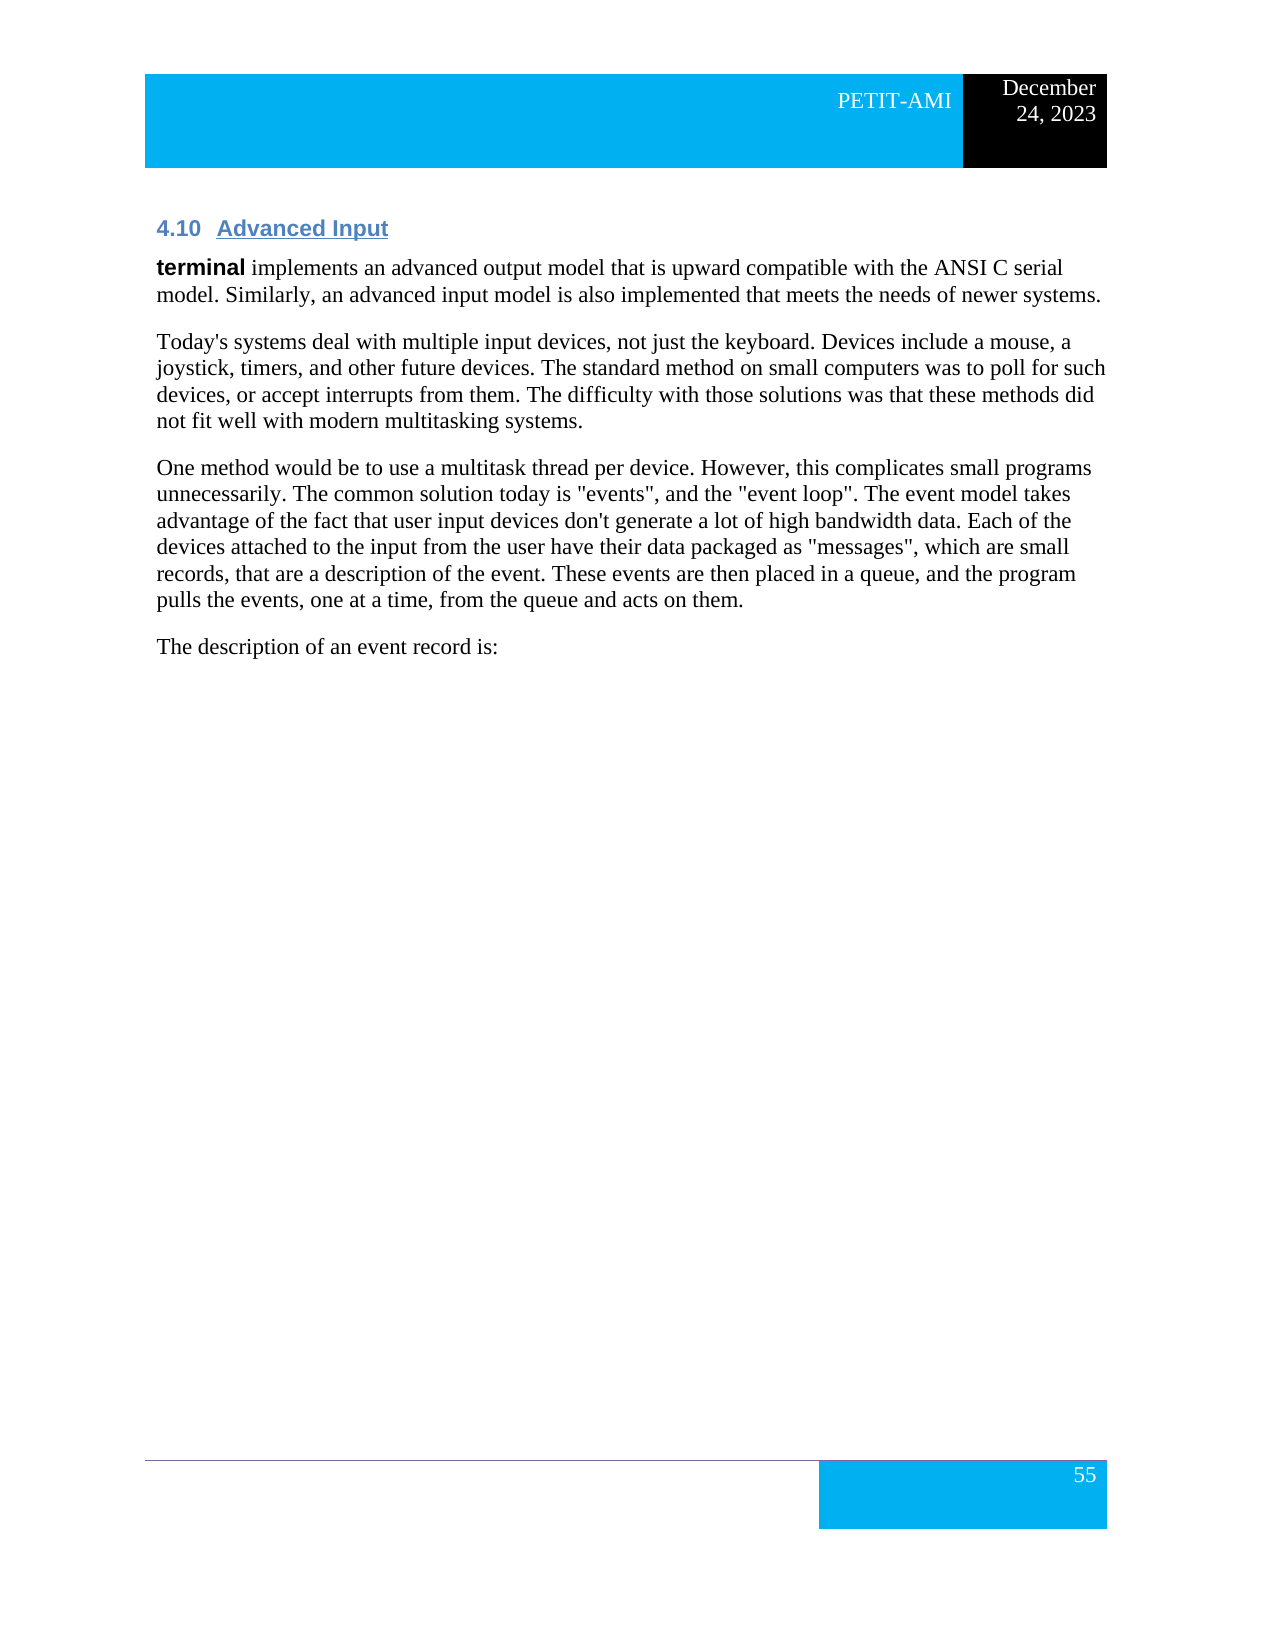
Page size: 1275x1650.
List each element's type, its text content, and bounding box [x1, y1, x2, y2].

text The description of an event record is: [156, 633, 1118, 659]
subtitle Advanced Input [156, 215, 1118, 242]
text One method would be to use a multitask thread per device. However, this complicates small programs unnecessarily. The common solution today is "events", and the "event loop". The event model takes advantage of the fact that user input devices don't generate a lot of high bandwidth data. Each of the devices attached to the input from the user have their data packaged as "messages", which are small records, that are a description of the event. These events are then placed in a queue, and the program pulls the events, one at a time, from the queue and acts on them. [156, 454, 1118, 612]
text terminal implements an advanced output model that is upward compatible with the ANSI C serial model. Similarly, an advanced input model is also implemented that meets the needs of newer systems. [156, 254, 1118, 307]
text Today's systems deal with multiple input devices, not just the keyboard. Devices include a mouse, a joystick, timers, and other future devices. The standard method on small computers was to poll for such devices, or accept interrupts from them. The difficulty with those solutions was that these methods did not fit well with modern multitasking systems. [156, 328, 1118, 433]
